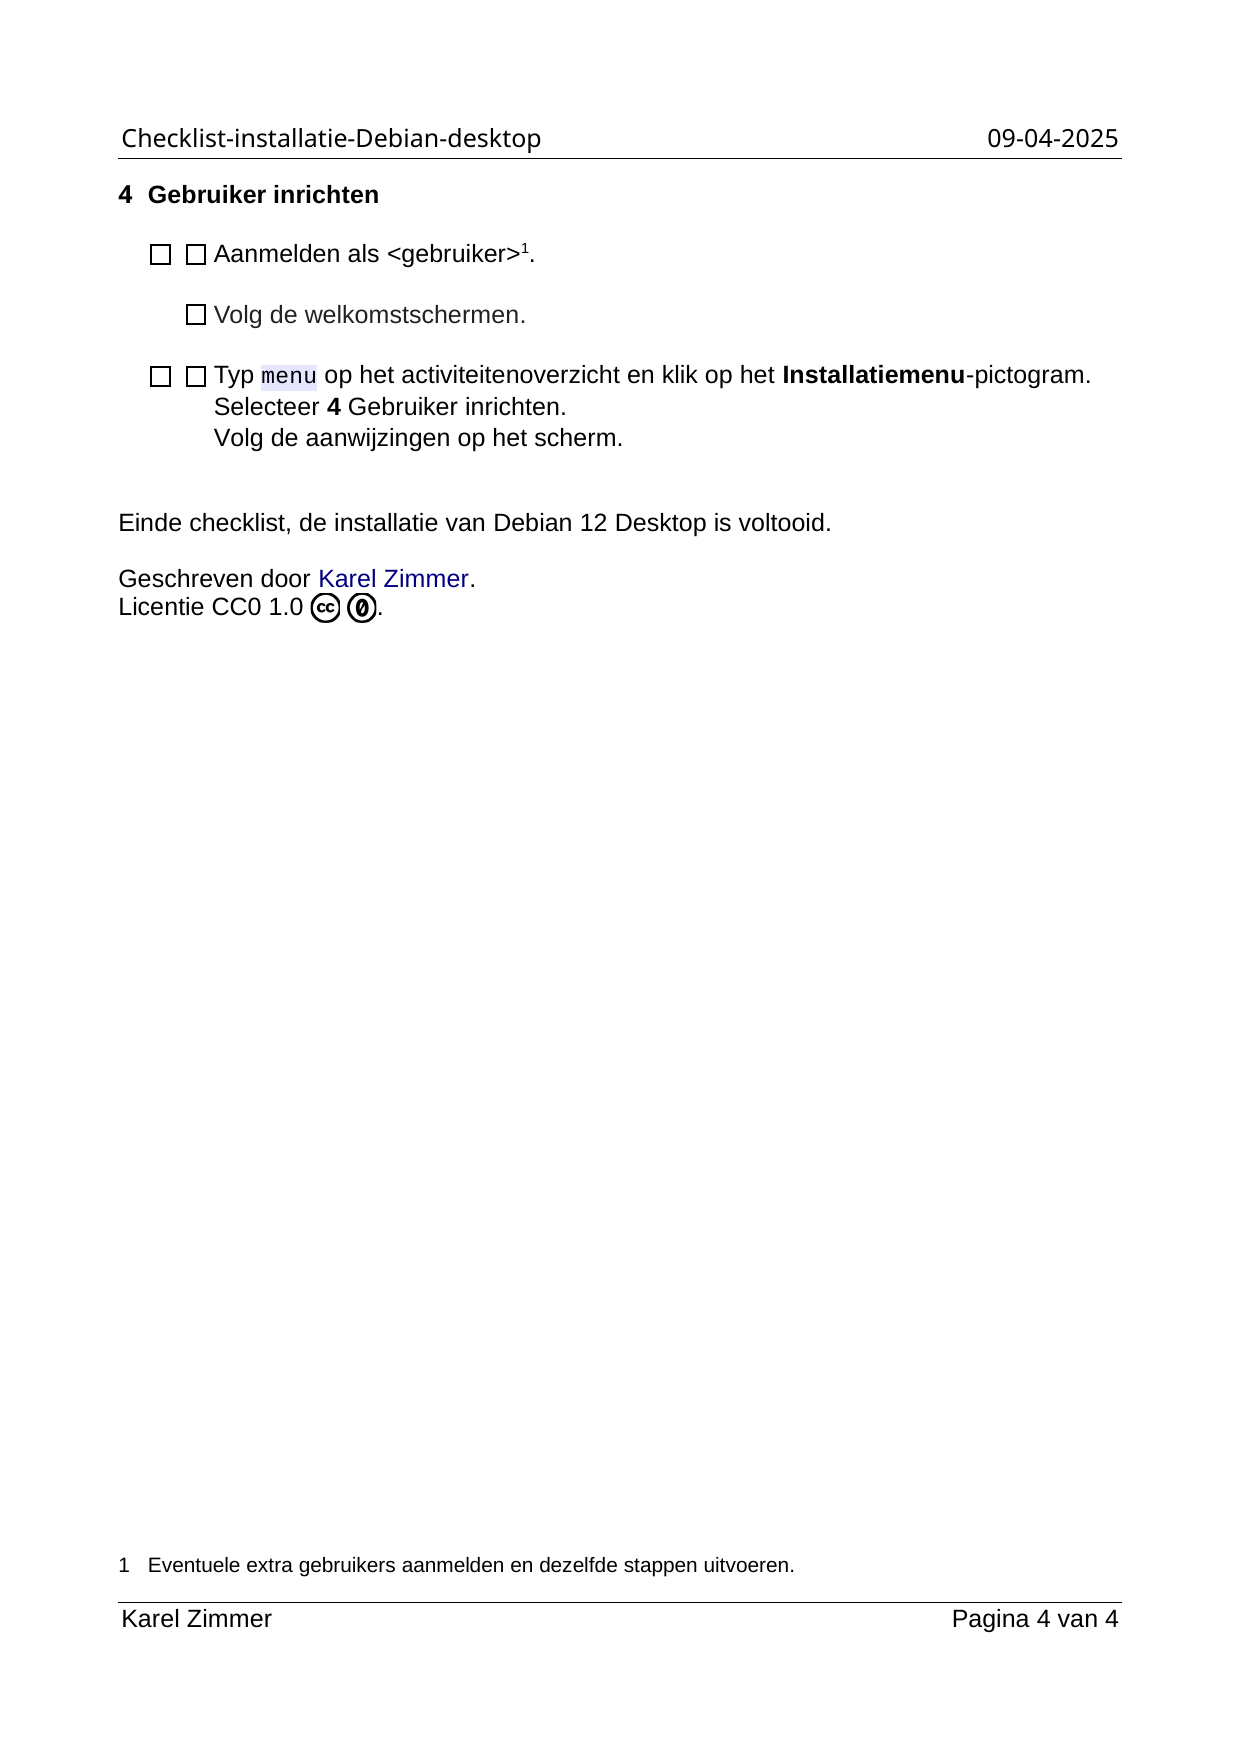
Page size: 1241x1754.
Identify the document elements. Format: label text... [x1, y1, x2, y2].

picture [347, 593, 377, 623]
picture [310, 593, 340, 623]
table_cell [177, 423, 213, 453]
list Geschreven door Karel Zimmer. [118, 565, 1122, 593]
text Einde checklist, de installatie van Debian 12 Desktop is voltooid. [118, 509, 1122, 537]
table_cell [142, 392, 177, 422]
table_cell [213, 330, 1122, 360]
table_cell [118, 269, 142, 300]
table_cell Volg de aanwijzingen op het scherm. [213, 423, 1122, 453]
table_header [177, 239, 213, 269]
table_cell [177, 300, 213, 330]
table_cell [142, 360, 177, 392]
list Licentie CC0 1.0 [118, 593, 310, 622]
table_cell Typ menu op het activiteitenoverzicht en klik op het Installatiemenu-pictogram. [213, 360, 1122, 392]
table_header [118, 239, 142, 269]
table_cell [118, 423, 142, 453]
table_cell [142, 269, 177, 300]
table_cell [177, 269, 213, 300]
table_cell [118, 360, 142, 392]
table_header [142, 239, 177, 269]
table_cell [142, 423, 177, 453]
table_cell [142, 300, 177, 330]
table_cell [177, 360, 213, 392]
table_cell [177, 330, 213, 360]
table_cell Volg de welkomstschermen. [213, 300, 1122, 330]
table_cell [118, 300, 142, 330]
table_cell Selecteer 4 Gebruiker inrichten. [213, 392, 1122, 422]
table_header Aanmelden als <gebruiker>. [213, 239, 1122, 269]
table_cell [118, 392, 142, 422]
list Gebruiker inrichten [118, 177, 1122, 211]
table_cell [177, 392, 213, 422]
table_cell [213, 269, 1122, 300]
table_cell [118, 330, 142, 360]
table_cell [142, 330, 177, 360]
list . [377, 593, 1122, 622]
